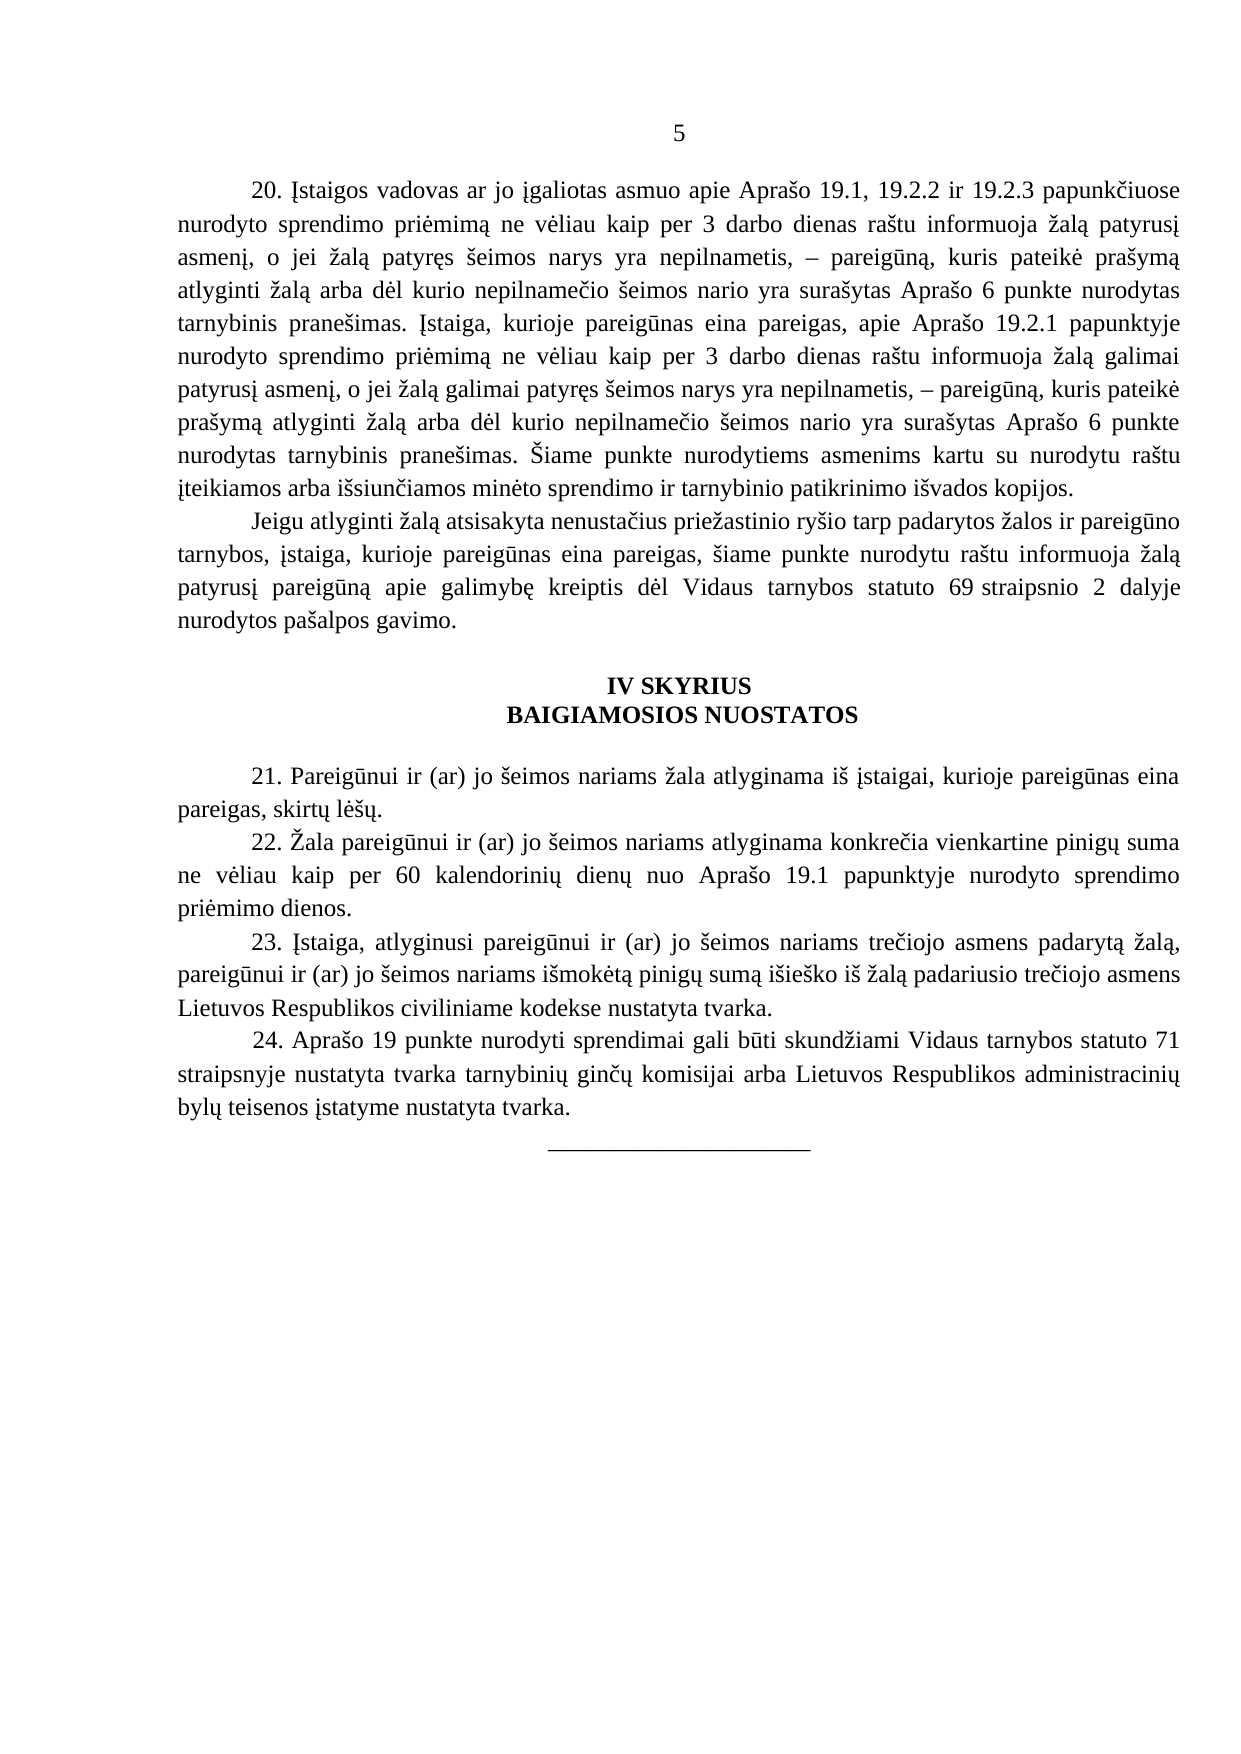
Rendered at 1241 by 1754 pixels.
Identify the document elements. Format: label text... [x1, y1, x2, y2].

text Jeigu atlyginti žalą atsisakyta nenustačius priežastinio ryšio tarp padarytos žalos ir pareigūno tarnybos, įstaiga, kurioje pareigūnas eina pareigas, šiame punkte nurodytu raštu informuoja žalą patyrusį pareigūną apie galimybę kreiptis dėl Vidaus tarnybos statuto 69 straipsnio 2 dalyje nurodytos pašalpos gavimo. [177, 506, 1181, 634]
text 21. Pareigūnui ir (ar) jo šeimos nariams žala atlyginama iš įstaigai, kurioje pareigūnas eina pareigas, skirtų lėšų. [177, 761, 1181, 823]
text BAIGIAMOSIOS NUOSTATOS [177, 700, 1181, 728]
text 20. Įstaigos vadovas ar jo įgaliotas asmuo apie Aprašo 19.1, 19.2.2 ir 19.2.3 papunkčiuose nurodyto sprendimo priėmimą ne vėliau kaip per 3 darbo dienas raštu informuoja žalą patyrusį asmenį, o jei žalą patyręs šeimos narys yra nepilnametis, – pareigūną, kuris pateikė prašymą atlyginti žalą arba dėl kurio nepilnamečio šeimos nario yra surašytas Aprašo 6 punkte nurodytas tarnybinis pranešimas. Įstaiga, kurioje pareigūnas eina pareigas, apie Aprašo 19.2.1 papunktyje nurodyto sprendimo priėmimą ne vėliau kaip per 3 darbo dienas raštu informuoja žalą galimai patyrusį asmenį, o jei žalą galimai patyręs šeimos narys yra nepilnametis, – pareigūną, kuris pateikė prašymą atlyginti žalą arba dėl kurio nepilnamečio šeimos nario yra surašytas Aprašo 6 punkte nurodytas tarnybinis pranešimas. Šiame punkte nurodytiems asmenims kartu su nurodytu raštu įteikiamos arba išsiunčiamos minėto sprendimo ir tarnybinio patikrinimo išvados kopijos. [177, 176, 1181, 502]
text 24. Aprašo 19 punkte nurodyti sprendimai gali būti skundžiami Vidaus tarnybos statuto 71 straipsnyje nustatyta tvarka tarnybinių ginčų komisijai arba Lietuvos Respublikos administracinių bylų teisenos įstatyme nustatyta tvarka. [177, 1026, 1181, 1120]
text 22. Žala pareigūnui ir (ar) jo šeimos nariams atlyginama konkrečia vienkartine pinigų suma ne vėliau kaip per 60 kalendorinių dienų nuo Aprašo 19.1 papunktyje nurodyto sprendimo priėmimo dienos. [177, 827, 1181, 922]
text _____________________ [177, 1125, 1181, 1153]
text IV SKYRIUS [177, 671, 1181, 700]
text 23. Įstaiga, atlyginusi pareigūnui ir (ar) jo šeimos nariams trečiojo asmens padarytą žalą, pareigūnui ir (ar) jo šeimos nariams išmokėtą pinigų sumą išieško iš žalą padariusio trečiojo asmens Lietuvos Respublikos civiliniame kodekse nustatyta tvarka. [177, 927, 1181, 1021]
